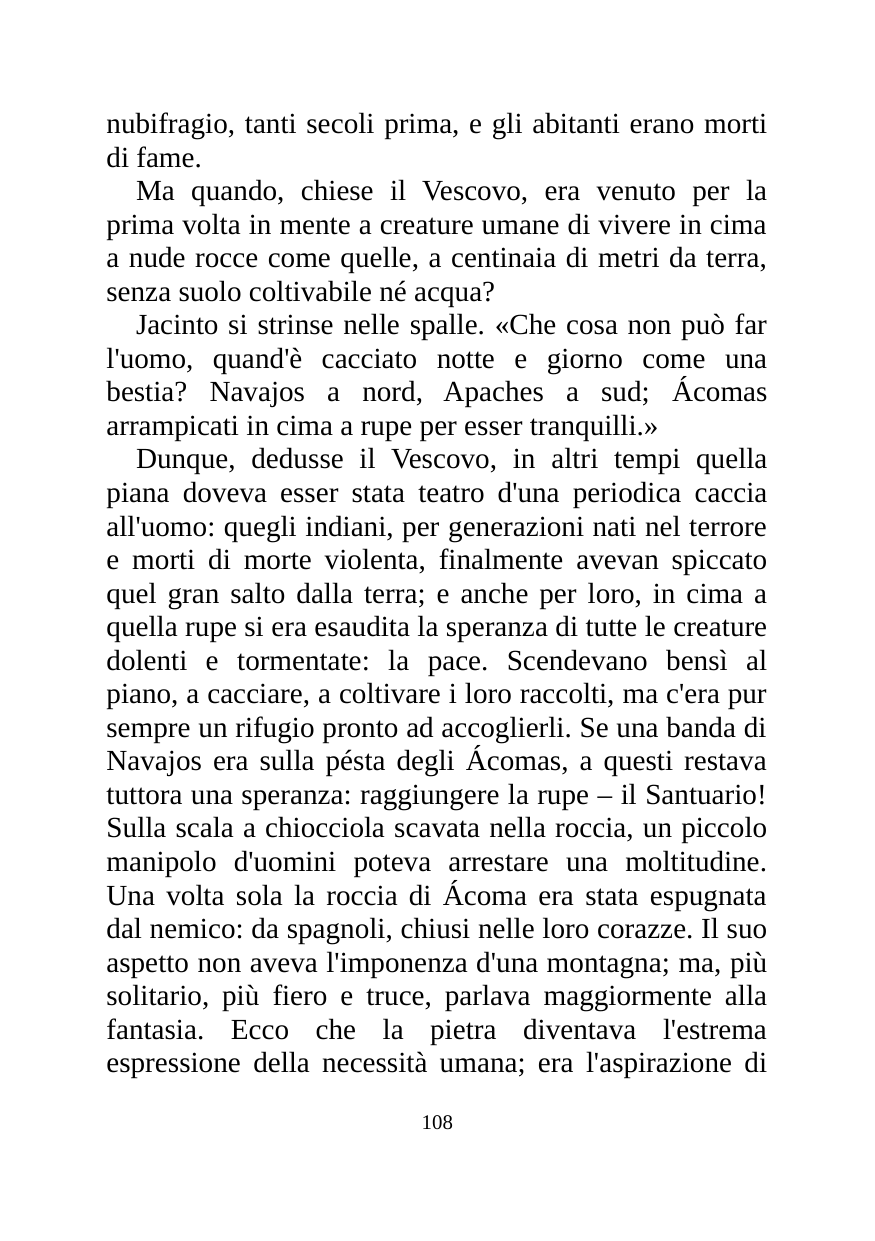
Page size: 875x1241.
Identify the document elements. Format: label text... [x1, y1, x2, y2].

text Ma quando, chiese il Vescovo, era venuto per la prima volta in mente a creature umane di vivere in cima a nude rocce come quelle, a centinaia di metri da terra, senza suolo coltivabile né acqua? [106, 173, 768, 307]
text Dunque, dedusse il Vescovo, in altri tempi quella piana doveva esser stata teatro d'una periodica caccia all'uomo: quegli indiani, per generazioni nati nel terrore e morti di morte violenta, finalmente avevan spiccato quel gran salto dalla terra; e anche per loro, in cima a quella rupe si era esaudita la speranza di tutte le creature dolenti e tormentate: la pace. Scendevano bensì al piano, a cacciare, a coltivare i loro raccolti, ma c'era pur sempre un rifugio pronto ad accoglierli. Se una banda di Navajos era sulla pésta degli Ácomas, a questi restava tuttora una speranza: raggiungere la rupe – il Santuario! Sulla scala a chiocciola scavata nella roccia, un piccolo manipolo d'uomini poteva arrestare una moltitudine. Una volta sola la roccia di Ácoma era stata espugnata dal nemico: da spagnoli, chiusi nelle loro corazze. Il suo aspetto non aveva l'imponenza d'una montagna; ma, più solitario, più fiero e truce, parlava maggiormente alla fantasia. Ecco che la pietra diventava l'estrema espressione della necessità umana; era l'aspirazione di [106, 442, 768, 1079]
text Jacinto si strinse nelle spalle. «Che cosa non può far l'uomo, quand'è cacciato notte e giorno come una bestia? Navajos a nord, Apaches a sud; Ácomas arrampicati in cima a rupe per esser tranquilli.» [106, 307, 768, 442]
text nubifragio, tanti secoli prima, e gli abitanti erano morti di fame. [106, 106, 768, 173]
